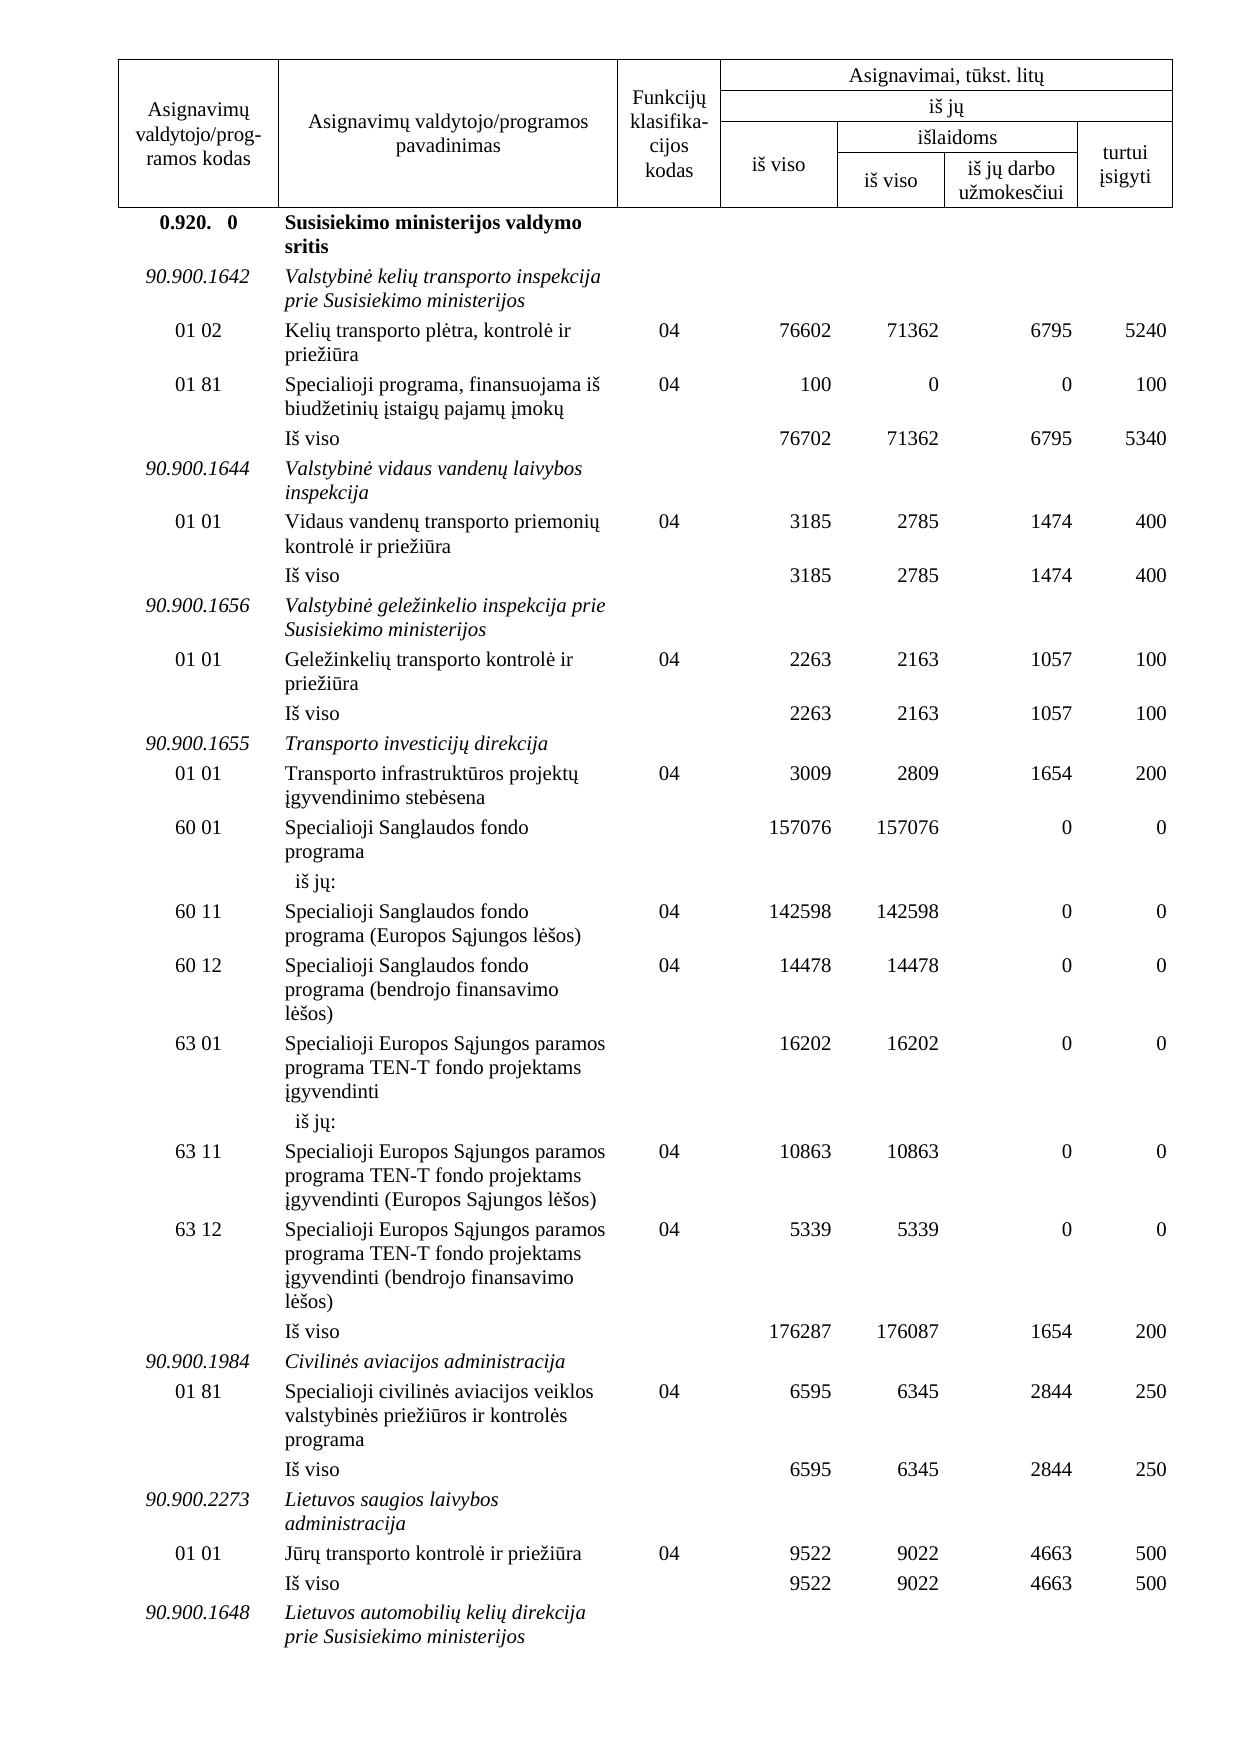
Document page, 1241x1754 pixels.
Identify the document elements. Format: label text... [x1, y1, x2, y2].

table_cell 0 [1078, 1214, 1172, 1316]
table_cell 2163 [837, 698, 944, 728]
table_cell [945, 1598, 1078, 1651]
table_cell iš jų darbo užmokesčiui [945, 153, 1077, 207]
table_cell 01 01 [118, 758, 278, 812]
table_cell 01 01 [118, 644, 278, 698]
table_cell [1078, 1346, 1172, 1376]
table_cell 400 [1078, 507, 1172, 561]
table_cell 5339 [720, 1214, 837, 1316]
table_cell 3009 [720, 758, 837, 812]
table_cell 04 [618, 644, 720, 698]
table_cell 500 [1078, 1568, 1172, 1597]
table_cell 04 [618, 1376, 720, 1454]
table_cell [618, 561, 720, 590]
table_cell 5240 [1078, 315, 1172, 369]
table_cell 01 02 [118, 315, 278, 369]
table_cell [837, 453, 944, 507]
table_cell 0 [945, 896, 1078, 950]
table_cell [618, 698, 720, 728]
table_cell 01 01 [118, 507, 278, 561]
table_cell 2785 [837, 561, 944, 590]
table_cell [837, 1484, 944, 1538]
table_cell 63 01 [118, 1028, 278, 1106]
table_cell Specialioji Sanglaudos fondo programa [279, 812, 618, 866]
table_cell 2844 [945, 1376, 1078, 1454]
table_cell 01 01 [118, 1538, 278, 1567]
table_cell 142598 [720, 896, 837, 950]
table_cell 200 [1078, 758, 1172, 812]
table_cell 4663 [945, 1538, 1078, 1567]
table_cell 60 01 [118, 812, 278, 866]
table_cell 90.900.1648 [118, 1598, 278, 1651]
table_cell 5339 [837, 1214, 944, 1316]
table_cell [118, 1568, 278, 1597]
table_cell Geležinkelių transporto kontrolė ir priežiūra [279, 644, 618, 698]
table_cell 16202 [837, 1028, 944, 1106]
table_cell [118, 698, 278, 728]
table_cell [618, 261, 720, 315]
table_cell 04 [618, 1538, 720, 1567]
table_cell 0 [945, 369, 1078, 423]
table_cell 90.900.1655 [118, 728, 278, 758]
table_cell [1078, 208, 1172, 261]
table_cell [945, 590, 1078, 644]
table_cell 90.900.1642 [118, 261, 278, 315]
table_cell [618, 1484, 720, 1538]
table_cell 76602 [720, 315, 837, 369]
table_cell 04 [618, 315, 720, 369]
table_cell 04 [618, 950, 720, 1028]
table_cell 63 12 [118, 1214, 278, 1316]
table_cell iš viso [838, 153, 944, 207]
table_cell 01 81 [118, 1376, 278, 1454]
table_cell 100 [1078, 369, 1172, 423]
table_cell išlaidoms [838, 122, 1077, 152]
table_header Funkcijų klasifika-cijos kodas [618, 60, 720, 207]
table_cell [837, 590, 944, 644]
table_cell 400 [1078, 561, 1172, 590]
table_cell Kelių transporto plėtra, kontrolė ir priežiūra [279, 315, 618, 369]
table_cell 5340 [1078, 423, 1172, 453]
table_cell turtui įsigyti [1078, 122, 1172, 207]
table_cell 250 [1078, 1454, 1172, 1484]
table_cell [720, 453, 837, 507]
table_cell 0 [1078, 950, 1172, 1028]
table_cell 04 [618, 507, 720, 561]
table_cell 63 11 [118, 1136, 278, 1214]
table_cell 04 [618, 896, 720, 950]
table_header Asignavimai, tūkst. litų [721, 60, 1172, 90]
table_cell [618, 1106, 720, 1136]
table_cell Civilinės aviacijos administracija [279, 1346, 618, 1376]
table_cell 16202 [720, 1028, 837, 1106]
table_cell [720, 866, 837, 896]
table_cell [837, 866, 944, 896]
table_cell Transporto investicijų direkcija [279, 728, 618, 758]
table_cell 200 [1078, 1316, 1172, 1346]
table_cell 1654 [945, 1316, 1078, 1346]
table_cell 100 [720, 369, 837, 423]
table_cell [720, 728, 837, 758]
table_cell [618, 728, 720, 758]
table_cell Iš viso [279, 1316, 618, 1346]
table_cell 9022 [837, 1568, 944, 1597]
table_cell [837, 728, 944, 758]
table_cell 60 11 [118, 896, 278, 950]
table_cell 1474 [945, 561, 1078, 590]
table_cell 10863 [720, 1136, 837, 1214]
table_cell 6795 [945, 315, 1078, 369]
table_cell [837, 261, 944, 315]
table_cell [1078, 1484, 1172, 1538]
table_cell [618, 423, 720, 453]
table_cell iš jų: [279, 1106, 618, 1136]
table_cell 71362 [837, 315, 944, 369]
table_cell 100 [1078, 698, 1172, 728]
table_cell 04 [618, 758, 720, 812]
table_cell 6595 [720, 1376, 837, 1454]
table_cell Lietuvos saugios laivybos administracija [279, 1484, 618, 1538]
table_cell [837, 1598, 944, 1651]
table_cell 1474 [945, 507, 1078, 561]
table_cell [618, 453, 720, 507]
table_cell [945, 866, 1078, 896]
table_cell 500 [1078, 1538, 1172, 1567]
table_cell 9022 [837, 1538, 944, 1567]
table_cell 157076 [720, 812, 837, 866]
table_cell 176287 [720, 1316, 837, 1346]
table_cell Iš viso [279, 561, 618, 590]
table_cell Iš viso [279, 423, 618, 453]
table_cell 0 [1078, 896, 1172, 950]
table_cell 176087 [837, 1316, 944, 1346]
table_cell [618, 1028, 720, 1106]
table_cell 0 [945, 1214, 1078, 1316]
table_cell 0 [1078, 812, 1172, 866]
table_cell Susisiekimo ministerijos valdymo sritis [279, 208, 618, 261]
table_cell 6595 [720, 1454, 837, 1484]
table_cell 1057 [945, 698, 1078, 728]
table_cell 71362 [837, 423, 944, 453]
table_cell Jūrų transporto kontrolė ir priežiūra [279, 1538, 618, 1567]
table_cell 6345 [837, 1454, 944, 1484]
table_cell 157076 [837, 812, 944, 866]
table_cell [118, 1454, 278, 1484]
table_cell [945, 1106, 1078, 1136]
table_cell Valstybinė vidaus vandenų laivybos inspekcija [279, 453, 618, 507]
table_cell 100 [1078, 644, 1172, 698]
table_cell [618, 1346, 720, 1376]
table_cell 2785 [837, 507, 944, 561]
table_cell Iš viso [279, 1454, 618, 1484]
table_cell 0 [945, 1028, 1078, 1106]
table_cell Specialioji Sanglaudos fondo programa (Europos Sąjungos lėšos) [279, 896, 618, 950]
table_cell 0 [1078, 1028, 1172, 1106]
table_cell iš jų: [279, 866, 618, 896]
table_cell [1078, 1106, 1172, 1136]
table_cell 14478 [720, 950, 837, 1028]
table_cell [618, 590, 720, 644]
table_cell Specialioji programa, finansuojama iš biudžetinių įstaigų pajamų įmokų [279, 369, 618, 423]
table_cell 90.900.1984 [118, 1346, 278, 1376]
table_cell 04 [618, 369, 720, 423]
table_cell iš jų [721, 91, 1172, 121]
table_cell 9522 [720, 1538, 837, 1567]
table_cell Lietuvos automobilių kelių direkcija prie Susisiekimo ministerijos [279, 1598, 618, 1651]
table_cell Specialioji Europos Sąjungos paramos programa TEN-T fondo projektams įgyvendinti (bendrojo finansavimo lėšos) [279, 1214, 618, 1316]
table_cell [720, 208, 837, 261]
table_cell [618, 1568, 720, 1597]
table_cell [837, 1106, 944, 1136]
table_cell 0 [837, 369, 944, 423]
table_cell [118, 561, 278, 590]
table_cell 2263 [720, 644, 837, 698]
table_cell [1078, 866, 1172, 896]
table_cell [945, 728, 1078, 758]
table_cell 90.900.1656 [118, 590, 278, 644]
table_cell [118, 1316, 278, 1346]
table_cell Specialioji Europos Sąjungos paramos programa TEN-T fondo projektams įgyvendinti (Europos Sąjungos lėšos) [279, 1136, 618, 1214]
table_cell 1057 [945, 644, 1078, 698]
table_cell 2809 [837, 758, 944, 812]
table_cell 0 [945, 812, 1078, 866]
table_cell [618, 208, 720, 261]
table_cell Valstybinė kelių transporto inspekcija prie Susisiekimo ministerijos [279, 261, 618, 315]
table_cell 2844 [945, 1454, 1078, 1484]
table_cell [720, 590, 837, 644]
table_cell [837, 208, 944, 261]
table_cell [1078, 728, 1172, 758]
table_cell 1654 [945, 758, 1078, 812]
table_cell [1078, 453, 1172, 507]
table_cell [118, 1106, 278, 1136]
table_cell 60 12 [118, 950, 278, 1028]
table_cell 6795 [945, 423, 1078, 453]
table_cell 04 [618, 1136, 720, 1214]
table_cell [720, 1346, 837, 1376]
table_cell [118, 423, 278, 453]
table_cell 0 [1078, 1136, 1172, 1214]
table_cell [720, 1106, 837, 1136]
table_cell 3185 [720, 561, 837, 590]
table_cell 250 [1078, 1376, 1172, 1454]
table_cell [618, 866, 720, 896]
table_cell 10863 [837, 1136, 944, 1214]
table_cell 01 81 [118, 369, 278, 423]
table_cell Valstybinė geležinkelio inspekcija prie Susisiekimo ministerijos [279, 590, 618, 644]
table_header Asignavimų valdytojo/programos pavadinimas [279, 60, 617, 207]
table_cell [945, 1346, 1078, 1376]
table_cell [618, 1598, 720, 1651]
table_cell Specialioji Europos Sąjungos paramos programa TEN-T fondo projektams įgyvendinti [279, 1028, 618, 1106]
table_cell [618, 1316, 720, 1346]
table_cell Specialioji Sanglaudos fondo programa (bendrojo finansavimo lėšos) [279, 950, 618, 1028]
table_cell iš viso [721, 122, 837, 207]
table_cell Iš viso [279, 698, 618, 728]
table_cell [1078, 1598, 1172, 1651]
table_cell [618, 812, 720, 866]
table_cell 6345 [837, 1376, 944, 1454]
table_cell 2163 [837, 644, 944, 698]
table_cell 4663 [945, 1568, 1078, 1597]
table_cell 14478 [837, 950, 944, 1028]
table_cell 0 [945, 950, 1078, 1028]
table_cell 76702 [720, 423, 837, 453]
table_cell 9522 [720, 1568, 837, 1597]
table_header Asignavimų valdytojo/prog-ramos kodas [119, 60, 278, 207]
table_cell Transporto infrastruktūros projektų įgyvendinimo stebėsena [279, 758, 618, 812]
table_cell [945, 1484, 1078, 1538]
table_cell 90.900.2273 [118, 1484, 278, 1538]
table_cell Specialioji civilinės aviacijos veiklos valstybinės priežiūros ir kontrolės programa [279, 1376, 618, 1454]
table_cell [118, 866, 278, 896]
table_cell 04 [618, 1214, 720, 1316]
table_cell Iš viso [279, 1568, 618, 1597]
table_cell [720, 261, 837, 315]
table_cell [945, 453, 1078, 507]
table_cell [720, 1484, 837, 1538]
table_cell 142598 [837, 896, 944, 950]
table_cell [618, 1454, 720, 1484]
table_cell 3185 [720, 507, 837, 561]
table_cell 2263 [720, 698, 837, 728]
table_cell Vidaus vandenų transporto priemonių kontrolė ir priežiūra [279, 507, 618, 561]
table_cell [720, 1598, 837, 1651]
table_cell 90.900.1644 [118, 453, 278, 507]
table_cell [1078, 261, 1172, 315]
table_cell [945, 208, 1078, 261]
table_cell [1078, 590, 1172, 644]
table_cell [945, 261, 1078, 315]
table_cell 0 [945, 1136, 1078, 1214]
table_cell 0.920. 0 [118, 208, 278, 261]
table_cell [837, 1346, 944, 1376]
